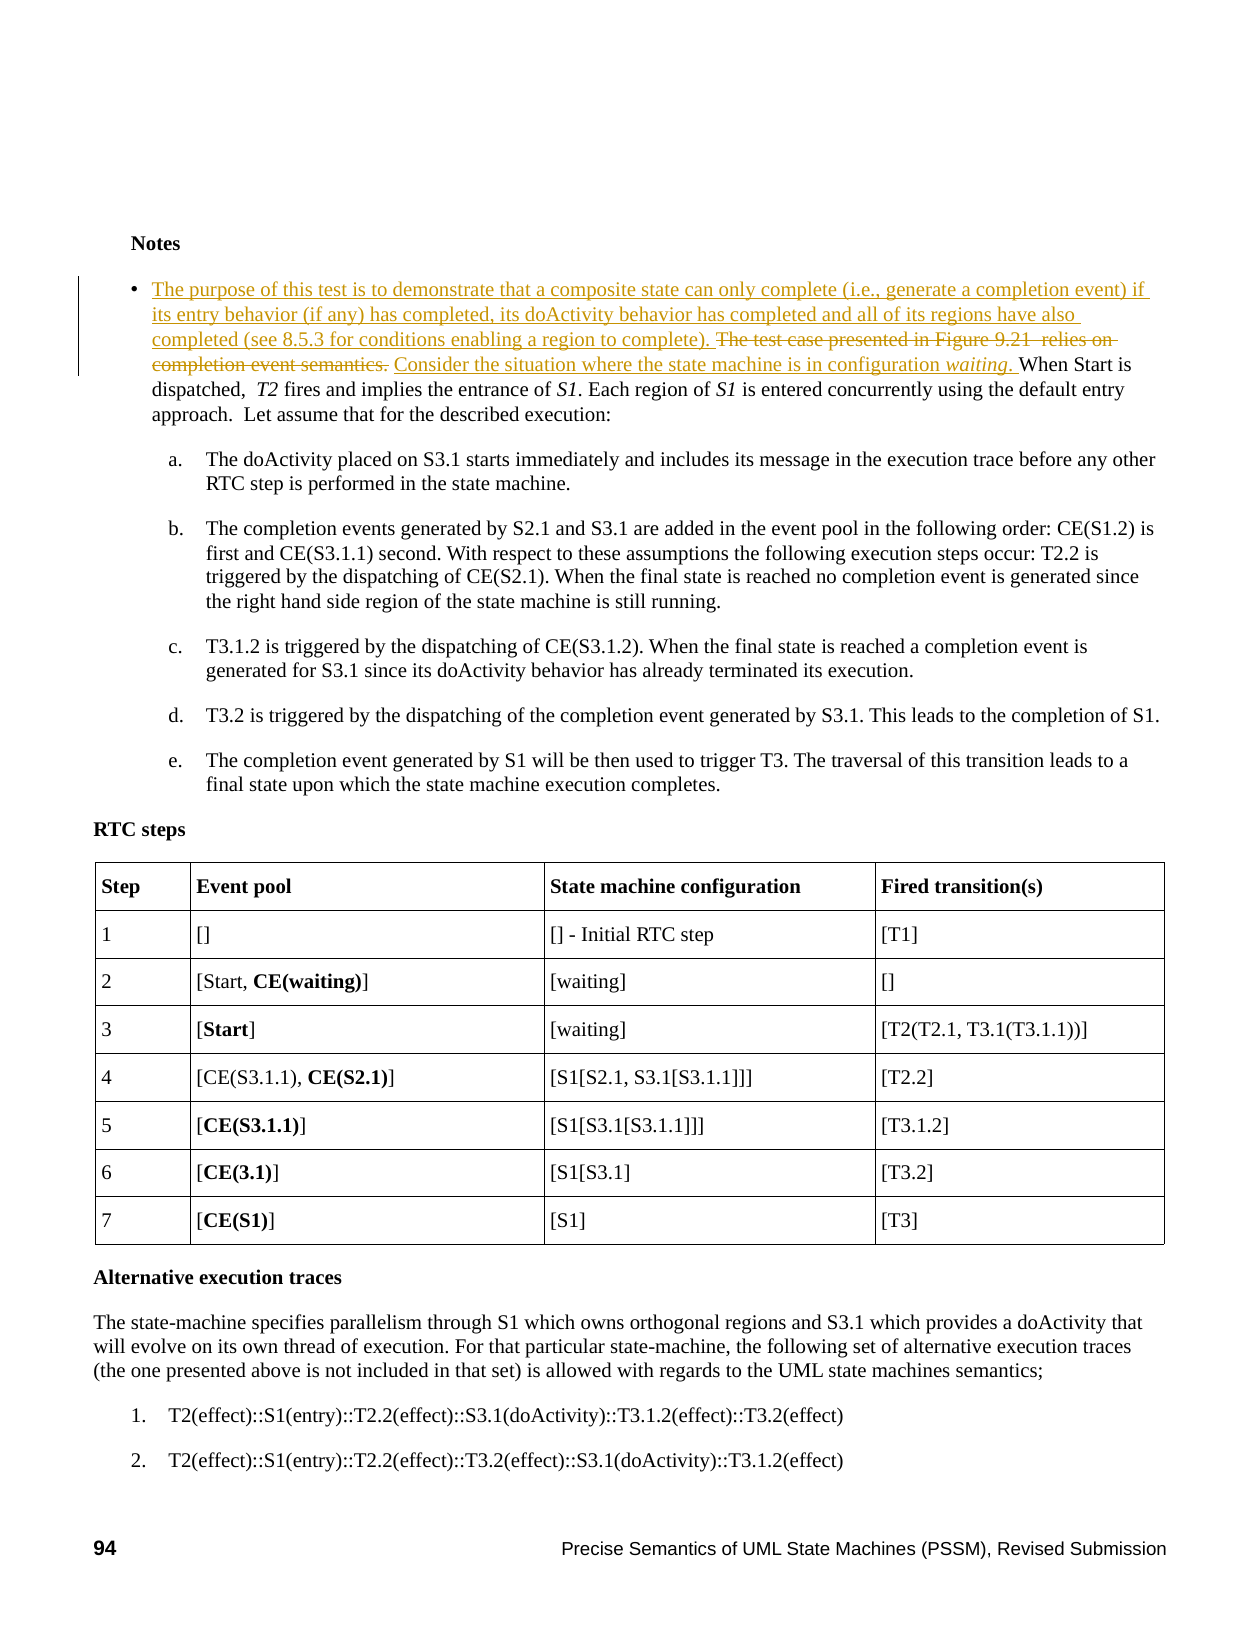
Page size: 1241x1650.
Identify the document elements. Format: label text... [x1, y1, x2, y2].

table_header State machine configuration [545, 863, 875, 910]
table_cell [S1[S3.1] [545, 1150, 875, 1196]
table_cell [CE(3.1)] [191, 1150, 544, 1196]
table_cell [T3.2] [876, 1150, 1164, 1196]
list T2(effect)::S1(entry)::T2.2(effect)::S3.1(doActivity)::T3.1.2(effect)::T3.2(effect) [131, 1403, 1164, 1427]
table_cell [] [876, 959, 1164, 1005]
table_cell [CE(S3.1.1)] [191, 1102, 544, 1148]
table_cell [CE(S1)] [191, 1197, 544, 1244]
table_cell [] - Initial RTC step [545, 911, 875, 958]
text Alternative execution traces [93, 1265, 1164, 1289]
text RTC steps [93, 817, 1164, 841]
table_cell [T3.1.2] [876, 1102, 1164, 1148]
table_cell 3 [96, 1006, 190, 1053]
table_cell [T2(T2.1, T3.1(T3.1.1))] [876, 1006, 1164, 1053]
text Notes [131, 231, 1164, 255]
list The completion event generated by S1 will be then used to trigger T3. The traversal of this transition leads to a final state upon which the state machine execution completes. [168, 748, 1164, 796]
table_cell [S1] [545, 1197, 875, 1244]
table_header Event pool [191, 863, 544, 910]
text The state-machine specifies parallelism through S1 which owns orthogonal regions and S3.1 which provides a doActivity that will evolve on its own thread of execution. For that particular state-machine, the following set of alternative execution traces (the one presented above is not included in that set) is allowed with regards to the UML state machines semantics; [93, 1310, 1164, 1382]
table_cell [S1[S3.1[S3.1.1]]] [545, 1102, 875, 1148]
table_cell [Start, CE(waiting)] [191, 959, 544, 1005]
table_cell 2 [96, 959, 190, 1005]
table_cell [CE(S3.1.1), CE(S2.1)] [191, 1054, 544, 1101]
table_cell 4 [96, 1054, 190, 1101]
list T2(effect)::S1(entry)::T2.2(effect)::T3.2(effect)::S3.1(doActivity)::T3.1.2(effect) [131, 1448, 1164, 1472]
table_cell [waiting] [545, 1006, 875, 1053]
table_cell 5 [96, 1102, 190, 1148]
table_cell [waiting] [545, 959, 875, 1005]
list T3.2 is triggered by the dispatching of the completion event generated by S3.1. This leads to the completion of S1. [168, 703, 1164, 727]
table_header Fired transition(s) [876, 863, 1164, 910]
table_cell [S1[S2.1, S3.1[S3.1.1]]] [545, 1054, 875, 1101]
table_cell 6 [96, 1150, 190, 1196]
table_cell [T1] [876, 911, 1164, 958]
list The doActivity placed on S3.1 starts immediately and includes its message in the execution trace before any other RTC step is performed in the state machine. [168, 447, 1164, 495]
table_cell [] [191, 911, 544, 958]
table_cell 1 [96, 911, 190, 958]
list The purpose of this test is to demonstrate that a composite state can only complete (i.e., generate a completion event) if its entry behavior (if any) has completed, its doActivity behavior has completed and all of its regions have also completed (see 8.5.3 for conditions enabling a region to complete). Consider the situation where the state machine is in configuration waiting. When Start is dispatched, T2 fires and implies the entrance of S1. Each region of S1 is entered concurrently using the default entry approach. Let assume that for the described execution: [131, 276, 1164, 426]
list T3.1.2 is triggered by the dispatching of CE(S3.1.2). When the final state is reached a completion event is generated for S3.1 since its doActivity behavior has already terminated its execution. [168, 634, 1164, 682]
table_cell [Start] [191, 1006, 544, 1053]
table_cell 7 [96, 1197, 190, 1244]
table_cell [T2.2] [876, 1054, 1164, 1101]
table_cell [T3] [876, 1197, 1164, 1244]
list The completion events generated by S2.1 and S3.1 are added in the event pool in the following order: CE(S1.2) is first and CE(S3.1.1) second. With respect to these assumptions the following execution steps occur: T2.2 is triggered by the dispatching of CE(S2.1). When the final state is reached no completion event is generated since the right hand side region of the state machine is still running. [168, 516, 1164, 613]
table_header Step [96, 863, 190, 910]
